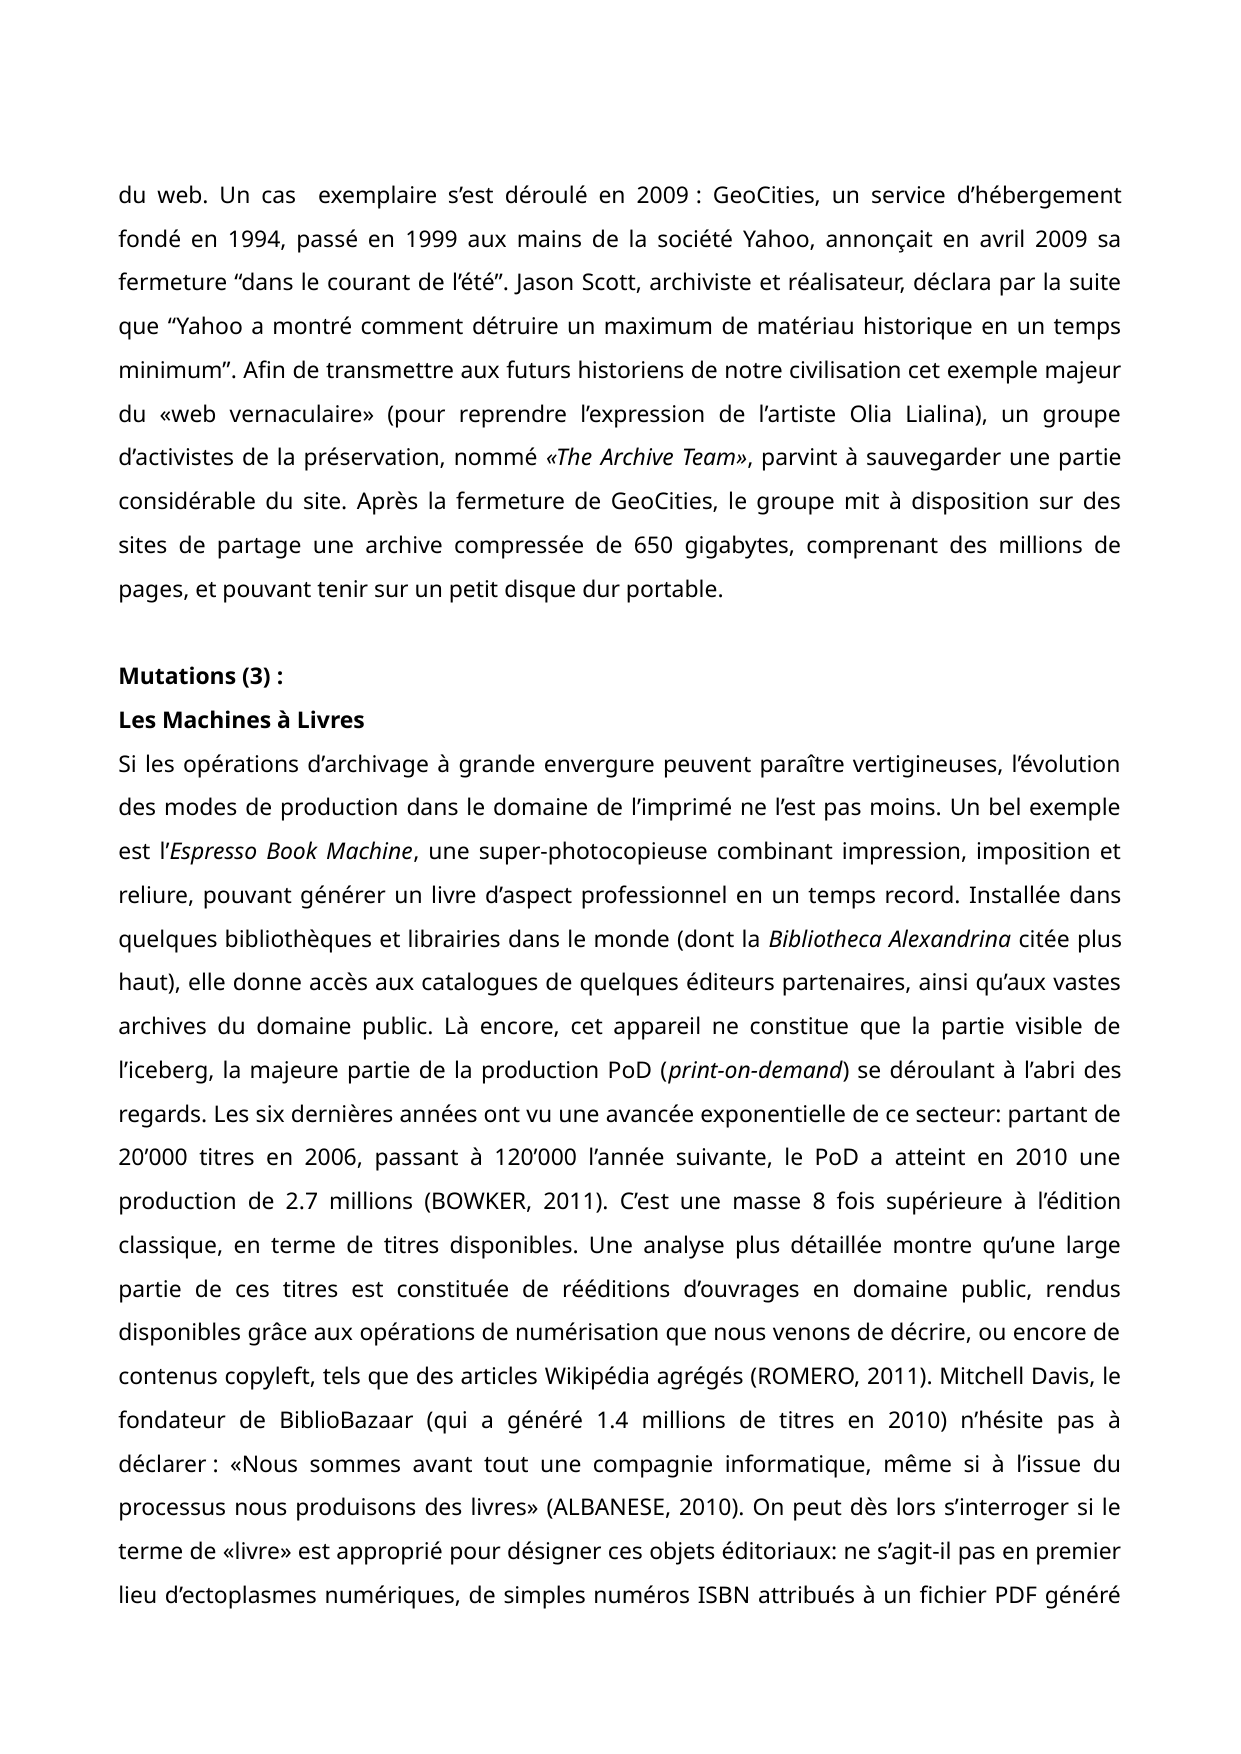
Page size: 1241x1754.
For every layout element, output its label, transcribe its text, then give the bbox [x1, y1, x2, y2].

text Mutations (3) : [118, 660, 1122, 691]
text du web. Un cas exemplaire s’est déroulé en 2009 : GeoCities, un service d’hébergement fondé en 1994, passé en 1999 aux mains de la société Yahoo, annonçait en avril 2009 sa fermeture “dans le courant de l’été”. Jason Scott, archiviste et réalisateur, déclara par la suite que “Yahoo a montré comment détruire un maximum de matériau historique en un temps minimum”. Afin de transmettre aux futurs historiens de notre civilisation cet exemple majeur du «web vernaculaire» (pour reprendre l’expression de l’artiste Olia Lialina), un groupe d’activistes de la préservation, nommé «The Archive Team», parvint à sauvegarder une partie considérable du site. Après la fermeture de GeoCities, le groupe mit à disposition sur des sites de partage une archive compressée de 650 gigabytes, comprenant des millions de pages, et pouvant tenir sur un petit disque dur portable. [118, 179, 1122, 604]
text Les Machines à Livres [118, 704, 1122, 735]
text Si les opérations d’archivage à grande envergure peuvent paraître vertigineuses, l’évolution des modes de production dans le domaine de l’imprimé ne l’est pas moins. Un bel exemple est l’Espresso Book Machine, une super-photocopieuse combinant impression, imposition et reliure, pouvant générer un livre d’aspect professionnel en un temps record. Installée dans quelques bibliothèques et librairies dans le monde (dont la Bibliotheca Alexandrina citée plus haut), elle donne accès aux catalogues de quelques éditeurs partenaires, ainsi qu’aux vastes archives du domaine public. Là encore, cet appareil ne constitue que la partie visible de l’iceberg, la majeure partie de la production PoD (print-on-demand) se déroulant à l’abri des regards. Les six dernières années ont vu une avancée exponentielle de ce secteur: partant de 20’000 titres en 2006, passant à 120’000 l’année suivante, le PoD a atteint en 2010 une production de 2.7 millions (BOWKER, 2011). C’est une masse 8 fois supérieure à l’édition classique, en terme de titres disponibles. Une analyse plus détaillée montre qu’une large partie de ces titres est constituée de rééditions d’ouvrages en domaine public, rendus disponibles grâce aux opérations de numérisation que nous venons de décrire, ou encore de contenus copyleft, tels que des articles Wikipédia agrégés (ROMERO, 2011). Mitchell Davis, le fondateur de BiblioBazaar (qui a généré 1.4 millions de titres en 2010) n’hésite pas à déclarer : «Nous sommes avant tout une compagnie informatique, même si à l’issue du processus nous produisons des livres» (ALBANESE, 2010). On peut dès lors s’interroger si le terme de «livre» est approprié pour désigner ces objets éditoriaux: ne s’agit-il pas en premier lieu d’ectoplasmes numériques, de simples numéros ISBN attribués à un fichier PDF généré [118, 748, 1122, 1610]
